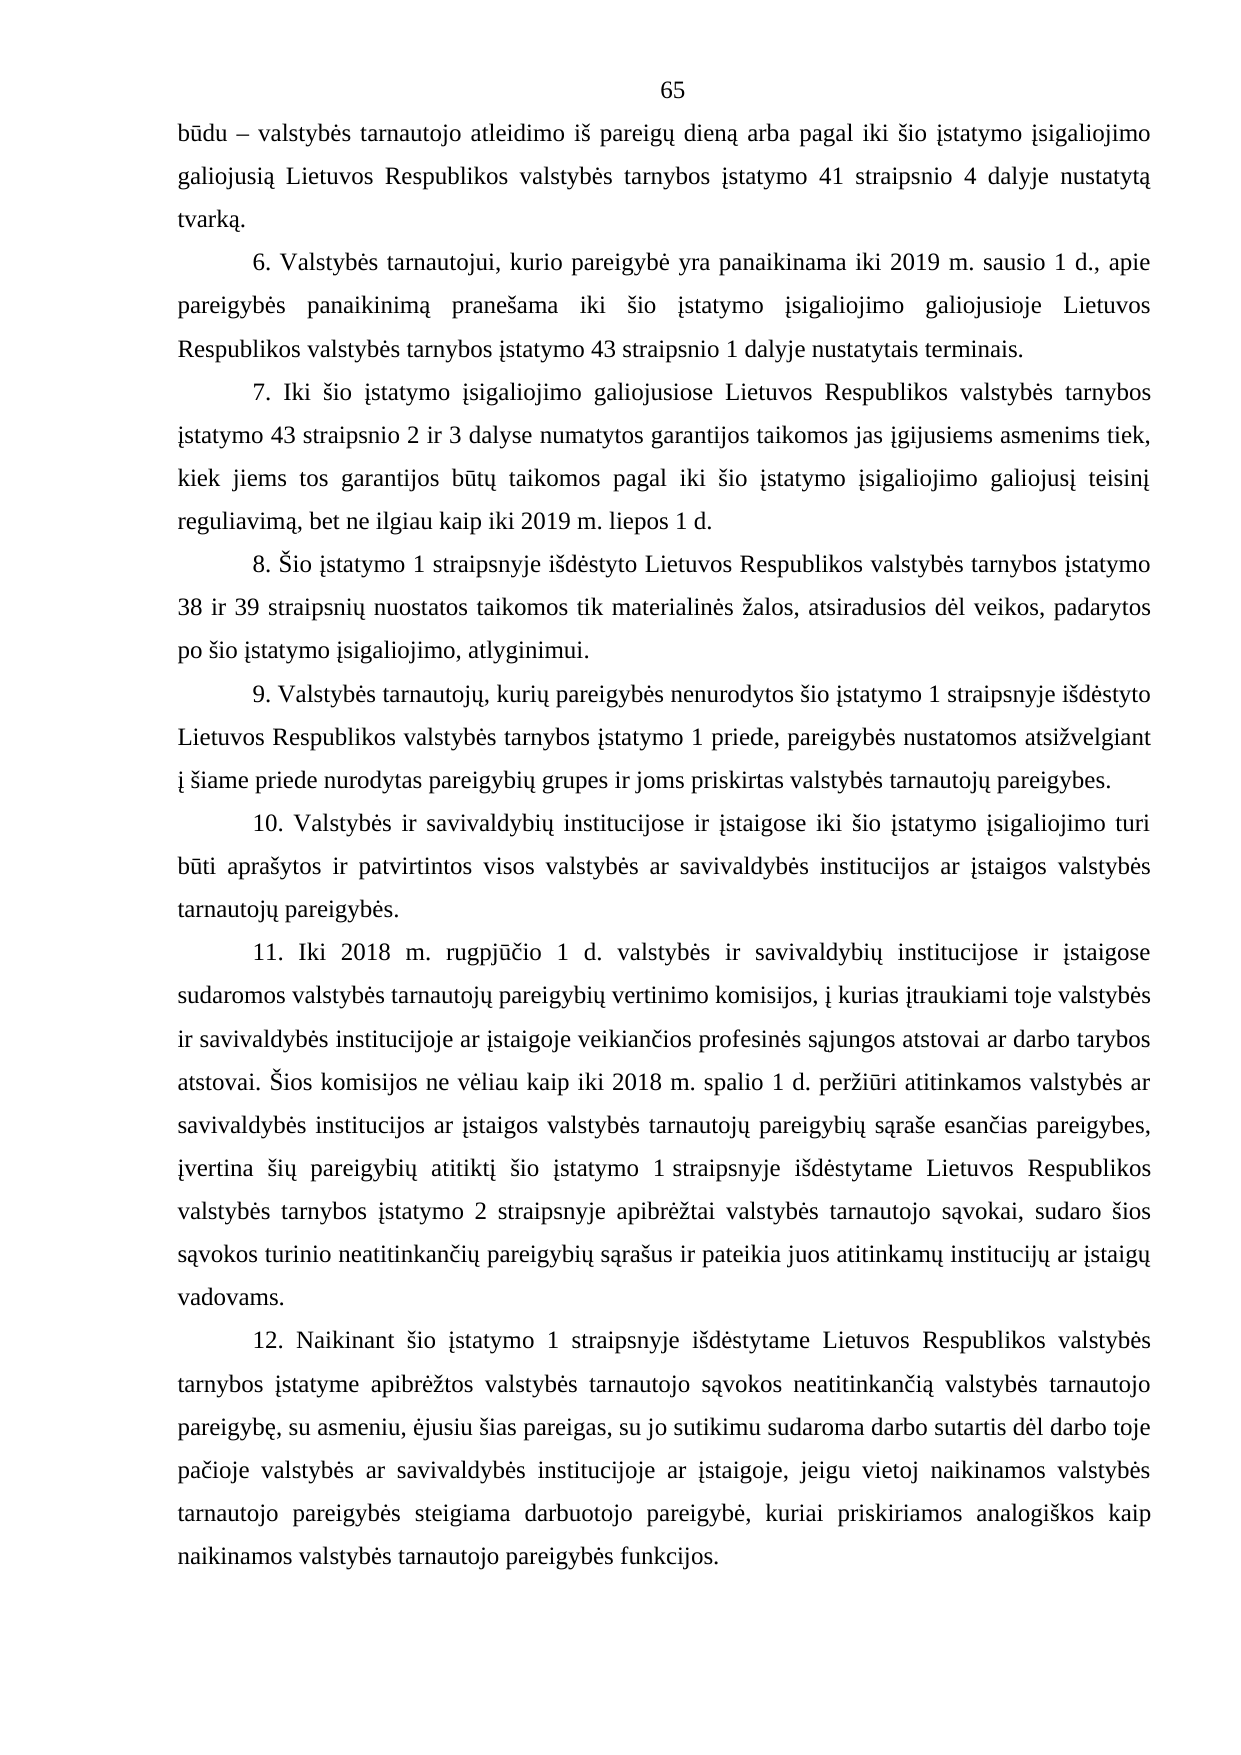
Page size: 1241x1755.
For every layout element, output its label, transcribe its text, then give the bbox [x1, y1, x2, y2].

text 6. Valstybės tarnautojui, kurio pareigybė yra panaikinama iki 2019 m. sausio 1 d., apie pareigybės panaikinimą pranešama iki šio įstatymo įsigaliojimo galiojusioje Lietuvos Respublikos valstybės tarnybos įstatymo 43 straipsnio 1 dalyje nustatytais terminais. [177, 247, 1152, 362]
text 7. Iki šio įstatymo įsigaliojimo galiojusiose Lietuvos Respublikos valstybės tarnybos įstatymo 43 straipsnio 2 ir 3 dalyse numatytos garantijos taikomos jas įgijusiems asmenims tiek, kiek jiems tos garantijos būtų taikomos pagal iki šio įstatymo įsigaliojimo galiojusį teisinį reguliavimą, bet ne ilgiau kaip iki 2019 m. liepos 1 d. [177, 377, 1152, 535]
text 12. Naikinant šio įstatymo 1 straipsnyje išdėstytame Lietuvos Respublikos valstybės tarnybos įstatyme apibrėžtos valstybės tarnautojo sąvokos neatitinkančią valstybės tarnautojo pareigybę, su asmeniu, ėjusiu šias pareigas, su jo sutikimu sudaroma darbo sutartis dėl darbo toje pačioje valstybės ar savivaldybės institucijoje ar įstaigoje, jeigu vietoj naikinamos valstybės tarnautojo pareigybės steigiama darbuotojo pareigybė, kuriai priskiriamos analogiškos kaip naikinamos valstybės tarnautojo pareigybės funkcijos. [177, 1326, 1152, 1570]
text 8. Šio įstatymo 1 straipsnyje išdėstyto Lietuvos Respublikos valstybės tarnybos įstatymo 38 ir 39 straipsnių nuostatos taikomos tik materialinės žalos, atsiradusios dėl veikos, padarytos po šio įstatymo įsigaliojimo, atlyginimui. [177, 549, 1152, 664]
text 10. Valstybės ir savivaldybių institucijose ir įstaigose iki šio įstatymo įsigaliojimo turi būti aprašytos ir patvirtintos visos valstybės ar savivaldybės institucijos ar įstaigos valstybės tarnautojų pareigybės. [177, 808, 1152, 923]
text 11. Iki 2018 m. rugpjūčio 1 d. valstybės ir savivaldybių institucijose ir įstaigose sudaromos valstybės tarnautojų pareigybių vertinimo komisijos, į kurias įtraukiami toje valstybės ir savivaldybės institucijoje ar įstaigoje veikiančios profesinės sąjungos atstovai ar darbo tarybos atstovai. Šios komisijos ne vėliau kaip iki 2018 m. spalio 1 d. peržiūri atitinkamos valstybės ar savivaldybės institucijos ar įstaigos valstybės tarnautojų pareigybių sąraše esančias pareigybes, įvertina šių pareigybių atitiktį šio įstatymo 1 straipsnyje išdėstytame Lietuvos Respublikos valstybės tarnybos įstatymo 2 straipsnyje apibrėžtai valstybės tarnautojo sąvokai, sudaro šios sąvokos turinio neatitinkančių pareigybių sąrašus ir pateikia juos atitinkamų institucijų ar įstaigų vadovams. [177, 937, 1152, 1311]
text 9. Valstybės tarnautojų, kurių pareigybės nenurodytos šio įstatymo 1 straipsnyje išdėstyto Lietuvos Respublikos valstybės tarnybos įstatymo 1 priede, pareigybės nustatomos atsižvelgiant į šiame priede nurodytas pareigybių grupes ir joms priskirtas valstybės tarnautojų pareigybes. [177, 679, 1152, 794]
text būdu – valstybės tarnautojo atleidimo iš pareigų dieną arba pagal iki šio įstatymo įsigaliojimo galiojusią Lietuvos Respublikos valstybės tarnybos įstatymo 41 straipsnio 4 dalyje nustatytą tvarką. [177, 118, 1152, 233]
